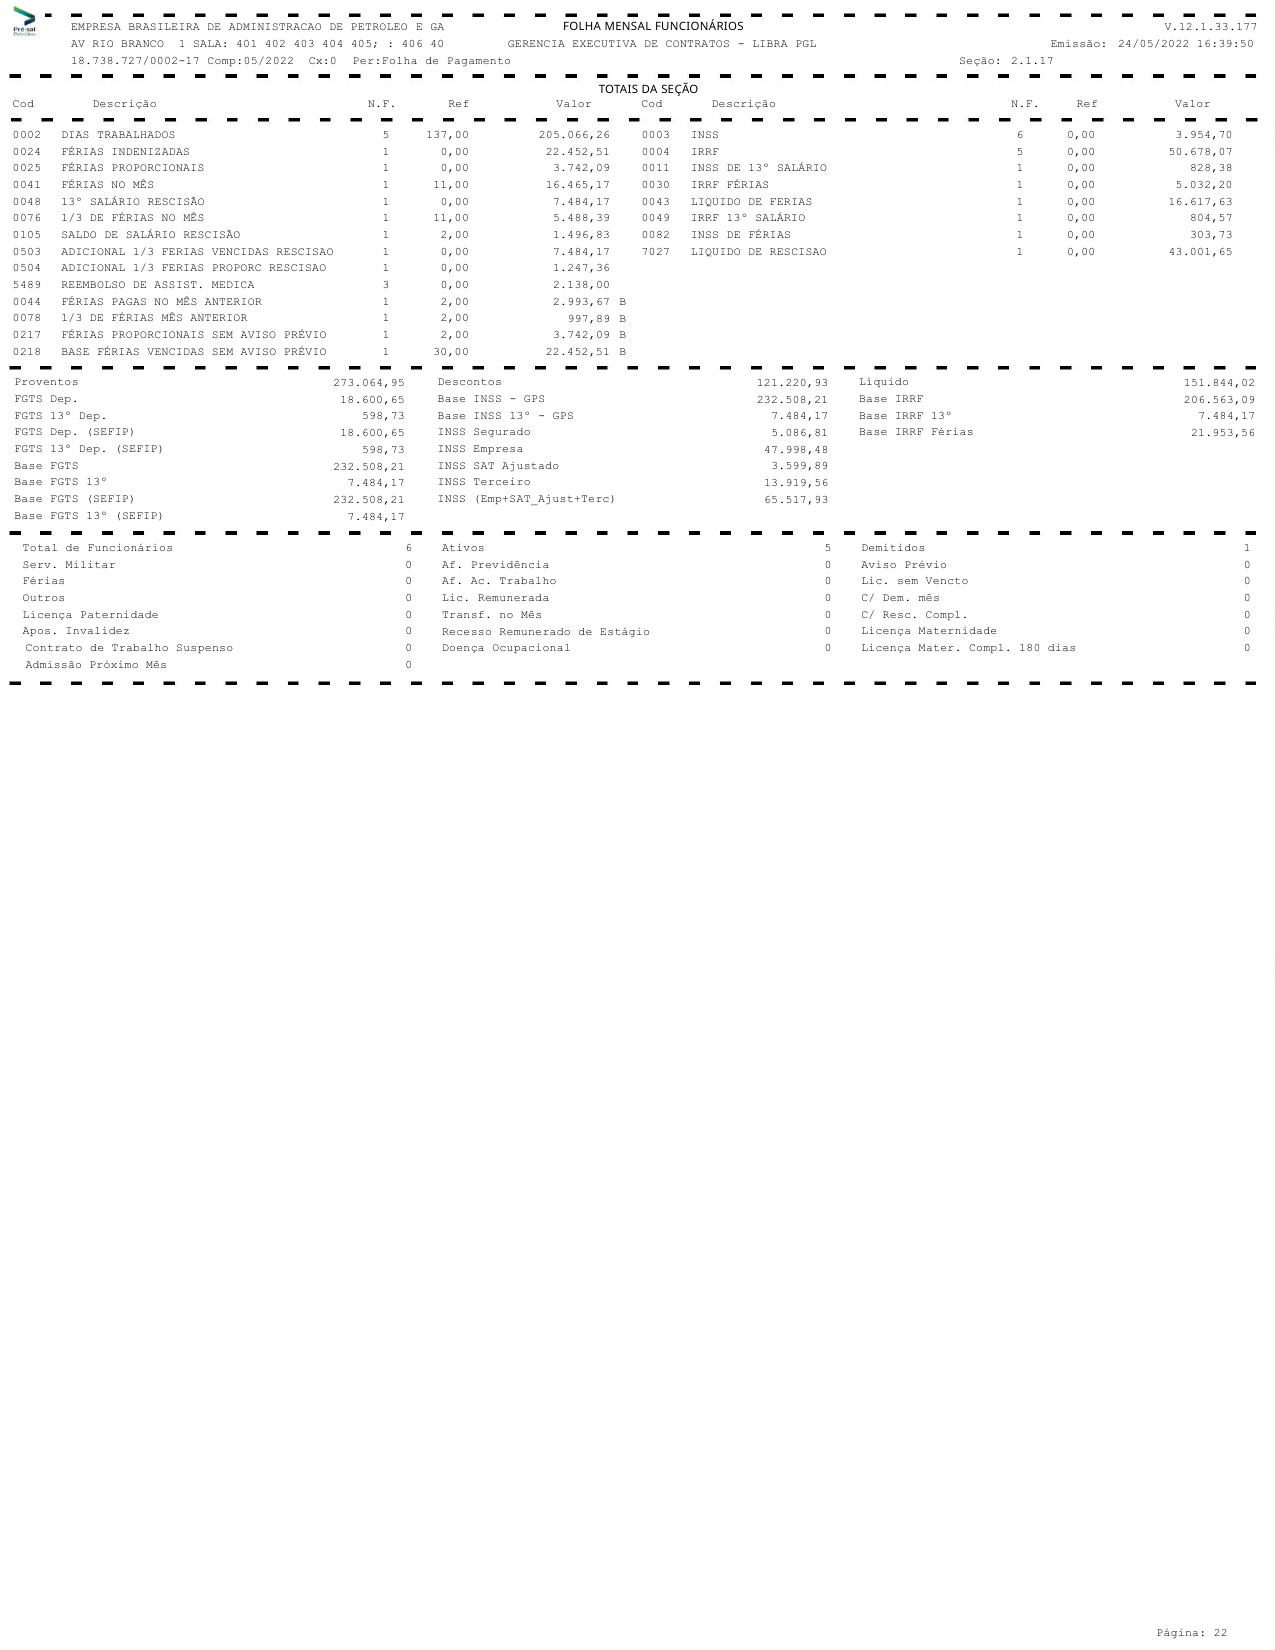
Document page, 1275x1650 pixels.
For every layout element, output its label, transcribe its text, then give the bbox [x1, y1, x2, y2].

text INSS (Emp+SAT_Ajust+Terc) [437, 492, 642, 505]
text 2,00 [440, 227, 486, 241]
text 0011 [641, 161, 687, 174]
text Ativos [442, 541, 502, 554]
text 2,00 [440, 294, 486, 308]
text Ref [448, 97, 487, 111]
text FOLHA MENSAL FUNCIONÁRIOS [563, 20, 767, 33]
text 232.508,21 [757, 392, 846, 406]
text 0082 [641, 227, 687, 241]
text 489 [20, 277, 58, 291]
text 3 [382, 277, 407, 291]
text 8.738.727/0002-17 Comp:05/2022 Cx:0 Per:Folha de Pagamento [78, 53, 536, 67]
text 0,00 [1067, 194, 1113, 208]
text IRRF 13º SALÁRIO [691, 211, 848, 224]
text 0,00 [1067, 127, 1113, 141]
text 048 [20, 194, 58, 208]
text Licença Maternidade [861, 624, 1018, 637]
text 0 [12, 344, 20, 358]
text 0 [1244, 591, 1268, 604]
text 0 [824, 591, 849, 604]
text 044 [20, 294, 58, 308]
text INSS Terceiro [437, 475, 578, 488]
text Serv. Militar [22, 557, 196, 571]
text 11,00 [433, 211, 486, 224]
text 13º SALÁRIO RESCISÃO [61, 194, 226, 208]
text FÉRIAS INDENIZADAS [61, 144, 210, 158]
text 18.600,65 [340, 426, 422, 439]
text 0 [1244, 607, 1268, 621]
text 7.484,17 [347, 476, 422, 489]
text 7027 [641, 244, 687, 258]
text 1 [382, 294, 407, 308]
text C/ Dem. mês [861, 591, 986, 604]
text 5 [824, 541, 849, 554]
text 0 [824, 557, 849, 571]
text Contrato de Trabalho Suspenso [25, 641, 259, 654]
text 0 [1244, 574, 1268, 587]
text 1 [382, 311, 407, 324]
text 7.484,17 [347, 509, 422, 523]
text 1 [382, 227, 407, 241]
text Página: 22 [1156, 1626, 1244, 1639]
text Licença Mater. Compl. 180 dias [861, 641, 1102, 654]
text 0 [12, 177, 20, 191]
text 0 [12, 194, 20, 208]
text 078 [20, 311, 58, 324]
text 1/3 DE FÉRIAS MÊS ANTERIOR [61, 311, 359, 324]
text Valor [556, 97, 609, 111]
text REEMBOLSO DE ASSIST. MEDICA [61, 278, 359, 291]
text 3.599,89 [771, 459, 846, 472]
text Outros [22, 591, 83, 604]
picture [0, 0, 1275, 1650]
text Valor [1175, 97, 1228, 111]
text 2.138,00 [553, 278, 627, 291]
text 5 [12, 277, 20, 291]
text 0 [12, 261, 20, 274]
text 0 [12, 227, 20, 241]
text Lic. Remunerada [442, 591, 574, 604]
text 1 [71, 53, 78, 67]
text FGTS Dep. (SEFIP) [14, 425, 188, 438]
text Férias [22, 574, 83, 587]
text 5.086,81 [771, 426, 846, 439]
text V.12.1.33.177 [1164, 20, 1275, 33]
text 1 [382, 161, 407, 174]
text INSS [691, 127, 736, 141]
text 7.484,17 [771, 409, 846, 422]
text Cod [12, 97, 51, 111]
text 273.064,95 [333, 376, 422, 389]
text 025 [20, 161, 58, 174]
text 0 [1244, 641, 1268, 654]
text Doença Ocupacional [442, 641, 675, 654]
text 1 [382, 344, 407, 358]
text 0 [12, 127, 20, 141]
text 1/3 DE FÉRIAS NO MÊS [61, 211, 226, 224]
text 2,00 [440, 327, 486, 341]
text 1 [382, 327, 407, 341]
text Base FGTS 13º (SEFIP) [14, 508, 188, 522]
text 828,38 [1190, 161, 1250, 174]
text 0 [12, 311, 20, 324]
text 0 [824, 607, 849, 621]
text 024 [20, 144, 58, 158]
text Recesso Remunerado de Estágio [442, 624, 675, 638]
text 0 [824, 641, 849, 654]
text 0,00 [440, 194, 486, 208]
text 0 [405, 574, 429, 587]
text 13.919,56 [764, 476, 846, 489]
text 1.247,36 [553, 261, 627, 274]
text TOTAIS DA SEÇÃO [598, 82, 723, 96]
text 0 [12, 327, 20, 341]
text 002 [20, 127, 58, 141]
text Líquido [859, 375, 926, 388]
text Descontos [437, 375, 519, 388]
text 1 [1016, 227, 1041, 241]
text Base INSS - GPS [437, 392, 594, 405]
text 218 [20, 344, 58, 358]
text Base IRRF Férias [859, 425, 991, 438]
text DIAS TRABALHADOS [61, 127, 193, 141]
text 7.484,17 [1198, 409, 1273, 422]
text 43.001,65 [1168, 244, 1250, 258]
text Af. Ac. Trabalho [442, 574, 574, 587]
text 1 [1244, 541, 1268, 554]
text 1 [1016, 177, 1041, 191]
text 47.998,48 [764, 442, 846, 456]
text FÉRIAS PROPORCIONAIS [61, 161, 226, 174]
text N.F. [368, 97, 414, 111]
text 303,73 [1190, 228, 1250, 241]
text 0,00 [1067, 161, 1113, 174]
text 0 [405, 591, 429, 604]
text 1 [1016, 244, 1041, 258]
text FGTS 13º Dep. [14, 408, 125, 422]
text 0 [12, 144, 20, 158]
text 0,00 [1067, 144, 1113, 158]
text 0 [1244, 624, 1268, 637]
text Descrição [711, 97, 793, 111]
text Demitidos [861, 541, 943, 554]
text 0,00 [1067, 227, 1113, 241]
text 504 [20, 261, 58, 274]
text FGTS 13º Dep. (SEFIP) [14, 442, 188, 455]
text Admissão Próximo Mês [25, 657, 259, 671]
text 598,73 [362, 442, 422, 456]
text 0,00 [440, 144, 486, 158]
text Descrição [92, 97, 174, 111]
text INSS Segurado [437, 425, 594, 438]
text 0 [405, 641, 429, 654]
text 151.844,02 [1184, 376, 1273, 389]
text Aviso Prévio [861, 557, 964, 571]
text C/ Resc. Compl. [861, 607, 1018, 621]
text 1 [1016, 211, 1041, 224]
text 6 [405, 541, 429, 554]
text LIQUIDO DE FERIAS [691, 194, 848, 208]
text Seção: 2.1.17 [959, 53, 1130, 67]
text 0,00 [440, 244, 486, 258]
text 232.508,21 [333, 459, 422, 473]
text 0,00 [440, 161, 486, 174]
text Apos. Invalidez [22, 624, 259, 637]
text IRRF [691, 144, 736, 158]
text INSS SAT Ajustado [437, 458, 578, 472]
text 2,00 [440, 311, 486, 324]
text FÉRIAS PROPORCIONAIS SEM AVISO PRÉVIO [61, 328, 359, 341]
text 6 [1016, 127, 1041, 141]
text 0 [405, 657, 429, 671]
text 0043 [641, 194, 687, 208]
text 121.220,93 [757, 376, 846, 389]
text AV RIO BRANCO 1 SALA: 401 402 403 404 405; : 406 40 [71, 37, 469, 50]
text 0 [12, 211, 20, 224]
text Base INSS 13º - GPS [437, 408, 594, 422]
text 16.465,17 [546, 178, 627, 191]
text 0 [405, 557, 429, 571]
text FGTS Dep. [14, 392, 96, 405]
text 997,89 B [567, 311, 643, 325]
text INSS Empresa [437, 442, 541, 455]
text 30,00 [433, 344, 486, 358]
text 1 [1016, 194, 1041, 208]
text LIQUIDO DE RESCISAO [691, 244, 848, 258]
text ADICIONAL 1/3 FERIAS VENCIDAS RESCISAO [61, 244, 359, 258]
text 804,57 [1190, 211, 1250, 224]
text INSS DE FÉRIAS [691, 228, 848, 241]
text 1.496,83 [553, 228, 627, 241]
text Total de Funcionários [22, 541, 196, 554]
text Base FGTS 13º [14, 475, 125, 488]
text N.F. [1011, 97, 1057, 111]
text 0,00 [1067, 211, 1113, 224]
text 0,00 [440, 277, 486, 291]
text 0 [405, 624, 429, 637]
text 5 [1016, 144, 1041, 158]
text 22.452,51 [546, 144, 627, 158]
text Lic. sem Vencto [861, 574, 986, 587]
text FÉRIAS PAGAS NO MÊS ANTERIOR [61, 294, 359, 308]
text 206.563,09 [1184, 392, 1273, 406]
text 503 [20, 244, 58, 258]
text 1 [382, 261, 407, 274]
text BASE FÉRIAS VENCIDAS SEM AVISO PRÉVIO [61, 344, 359, 358]
text Base IRRF 13º [859, 408, 991, 422]
text 076 [20, 211, 58, 224]
text 0030 [641, 177, 687, 191]
text 3.742,09 [553, 161, 627, 174]
text 0 [405, 607, 429, 621]
text Base FGTS (SEFIP) [14, 492, 188, 505]
text 5 [382, 127, 407, 141]
text 11,00 [433, 177, 486, 191]
text 22.452,51 B [546, 344, 643, 358]
text INSS DE 13º SALÁRIO [691, 161, 848, 174]
text 0 [12, 294, 20, 308]
text 21.953,56 [1191, 426, 1273, 439]
text 105 [20, 227, 58, 241]
text IRRF FÉRIAS [691, 177, 848, 191]
text 7.484,17 [553, 244, 627, 258]
text 0004 [641, 144, 687, 158]
text Af. Previdência [442, 557, 574, 571]
text 1 [382, 244, 407, 258]
text 3.742,09 B [553, 328, 643, 341]
text 0 [1244, 557, 1268, 571]
text 217 [20, 327, 58, 341]
text Proventos [14, 375, 96, 388]
text 041 [20, 177, 58, 191]
text 1 [382, 144, 407, 158]
text Base FGTS [14, 458, 188, 472]
text 0,00 [440, 261, 486, 274]
text SALDO DE SALÁRIO RESCISÃO [61, 228, 359, 241]
text 0049 [641, 211, 687, 224]
text 0,00 [1067, 177, 1113, 191]
text 0 [824, 574, 849, 587]
text 205.066,26 [538, 127, 627, 141]
text 1 [382, 177, 407, 191]
text 7.484,17 [553, 194, 627, 208]
text 0 [12, 244, 20, 258]
text GERENCIA EXECUTIVA DE CONTRATOS - LIBRA PGL [508, 37, 842, 50]
text 65.517,93 [764, 492, 846, 506]
text 0,00 [1067, 244, 1113, 258]
text 1 [382, 194, 407, 208]
text 5.488,39 [553, 211, 627, 224]
text 0003 [641, 127, 687, 141]
text 16.617,63 [1168, 194, 1250, 208]
text Base IRRF [859, 392, 941, 405]
text Licença Paternidade [22, 607, 259, 621]
text 232.508,21 [333, 492, 422, 506]
text 598,73 [362, 409, 422, 422]
text 0 [824, 624, 849, 637]
text 50.678,07 [1168, 144, 1250, 158]
text 0 [12, 161, 20, 174]
text 18.600,65 [340, 392, 422, 406]
text 24/05/2022 16:39:50 [1118, 37, 1275, 50]
text 1 [1016, 161, 1041, 174]
text 5.032,20 [1175, 178, 1250, 191]
text Ref [1076, 97, 1115, 111]
text FÉRIAS NO MÊS [61, 178, 172, 191]
text Cod [641, 97, 680, 111]
text Transf. no Mês [442, 607, 574, 621]
text Emissão: [1050, 37, 1118, 50]
text 3.954,70 [1175, 127, 1250, 141]
text 137,00 [426, 127, 486, 141]
text EMPRESA BRASILEIRA DE ADMINISTRACAO DE PETROLEO E GA [71, 20, 469, 33]
text 1 [382, 211, 407, 224]
text ADICIONAL 1/3 FERIAS PROPORC RESCISAO [61, 261, 359, 274]
text 2.993,67 B [553, 294, 643, 308]
